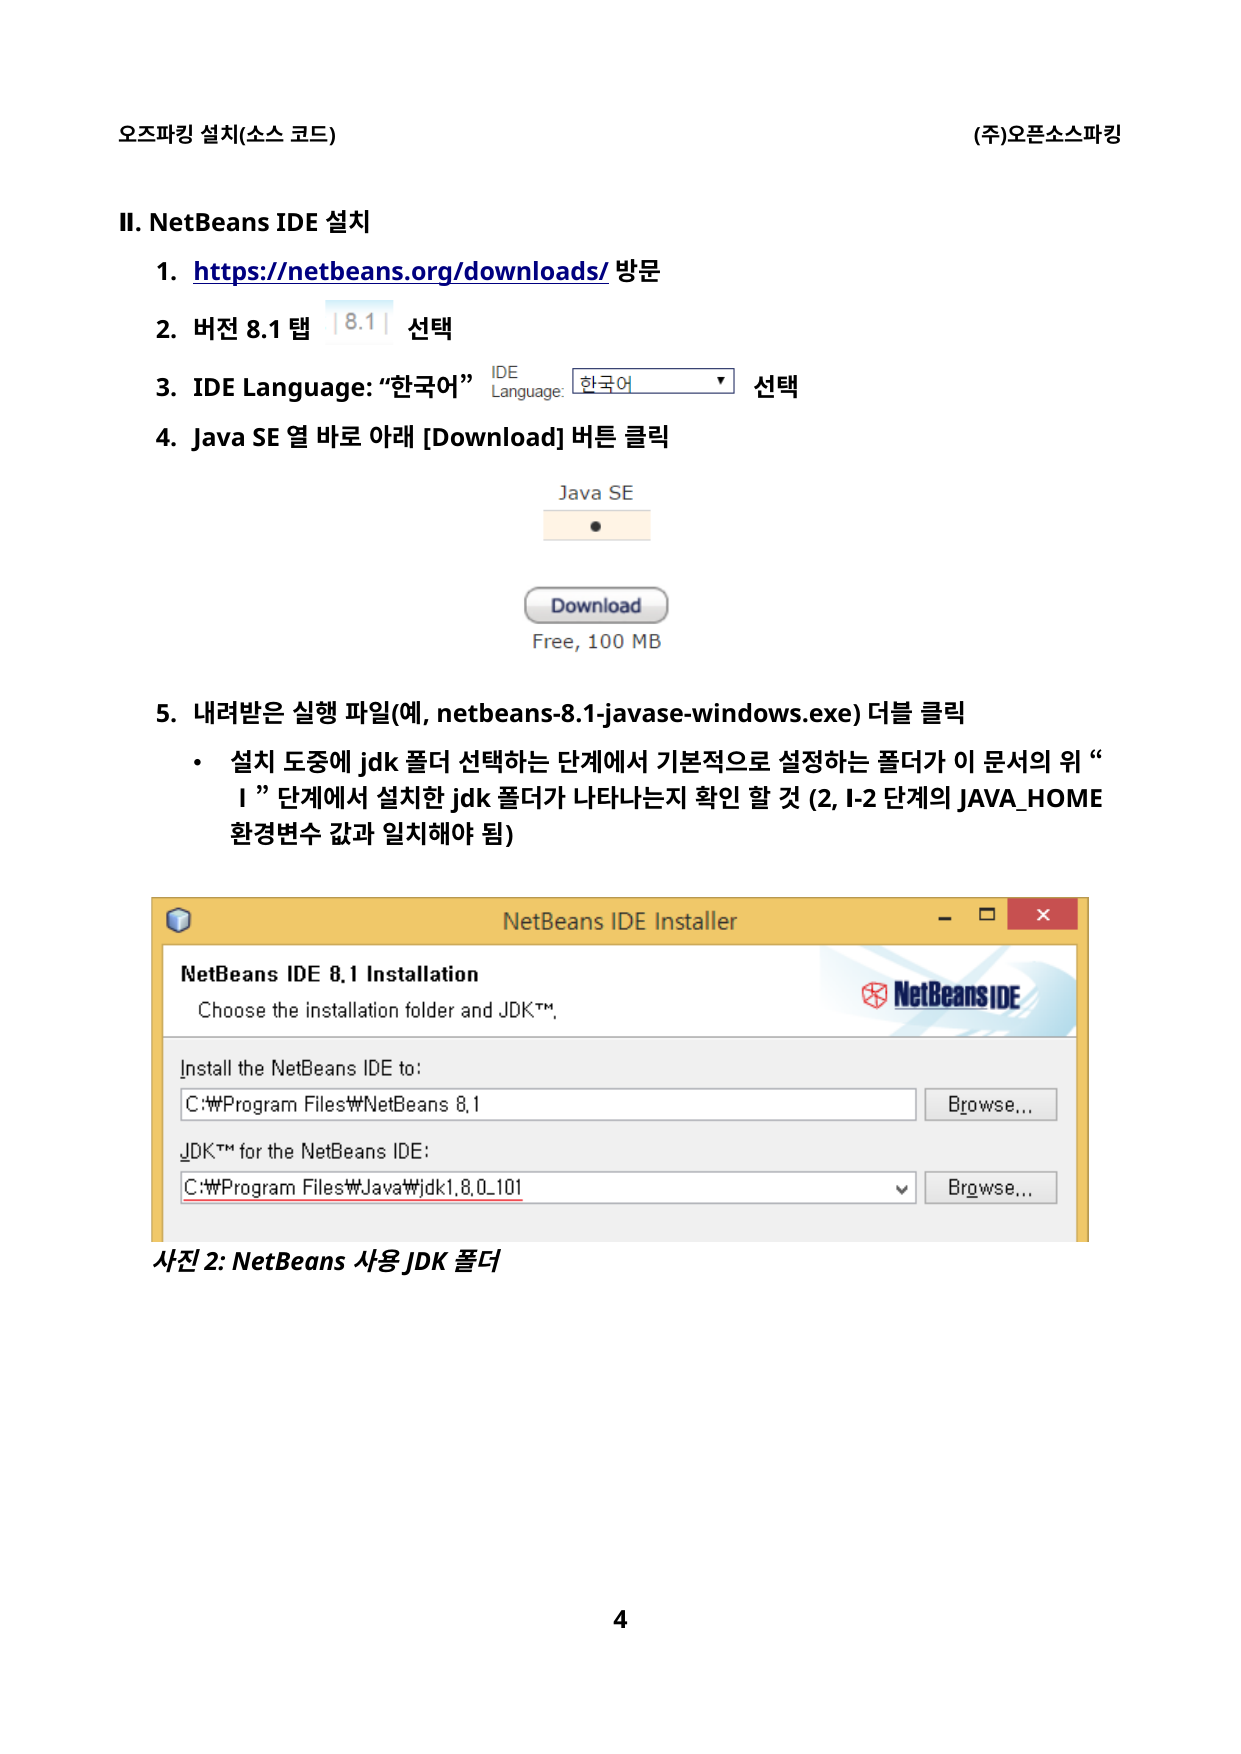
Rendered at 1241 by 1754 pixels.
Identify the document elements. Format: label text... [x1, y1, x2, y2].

text 사진 2: NetBeans 사용 JDK 폴더 [151, 1242, 1089, 1278]
list 설치 도중에 jdk 폴더 선택하는 단계에서 기본적으로 설정하는 폴더가 이 문서의 위 “Ⅰ” 단계에서 설치한 jdk 폴더가 나타나는지 확인 할 것 (사진 2, Ⅰ-2 단계의 JAVA_HOME 환경변수 값과 일치해야 됨) [193, 742, 1122, 851]
list 내려받은 실행 파일(예, netbeans-8.1-javase-windows.exe) 더블 클릭 [156, 694, 1122, 730]
picture [325, 300, 394, 345]
list IDE Language: “한국어” [156, 358, 487, 405]
picture [487, 358, 740, 406]
list https://netbeans.org/downloads/ 방문 [156, 252, 1122, 288]
list 선택 [740, 358, 1122, 405]
subtitle Ⅱ. NetBeans IDE 설치 [118, 203, 1122, 239]
list Java SE 열 바로 아래 [Download] 버튼 클릭 [156, 418, 1122, 454]
picture [151, 897, 1089, 1242]
picture [518, 479, 675, 665]
list 버전 8.1 탭 선택 [156, 312, 1122, 346]
